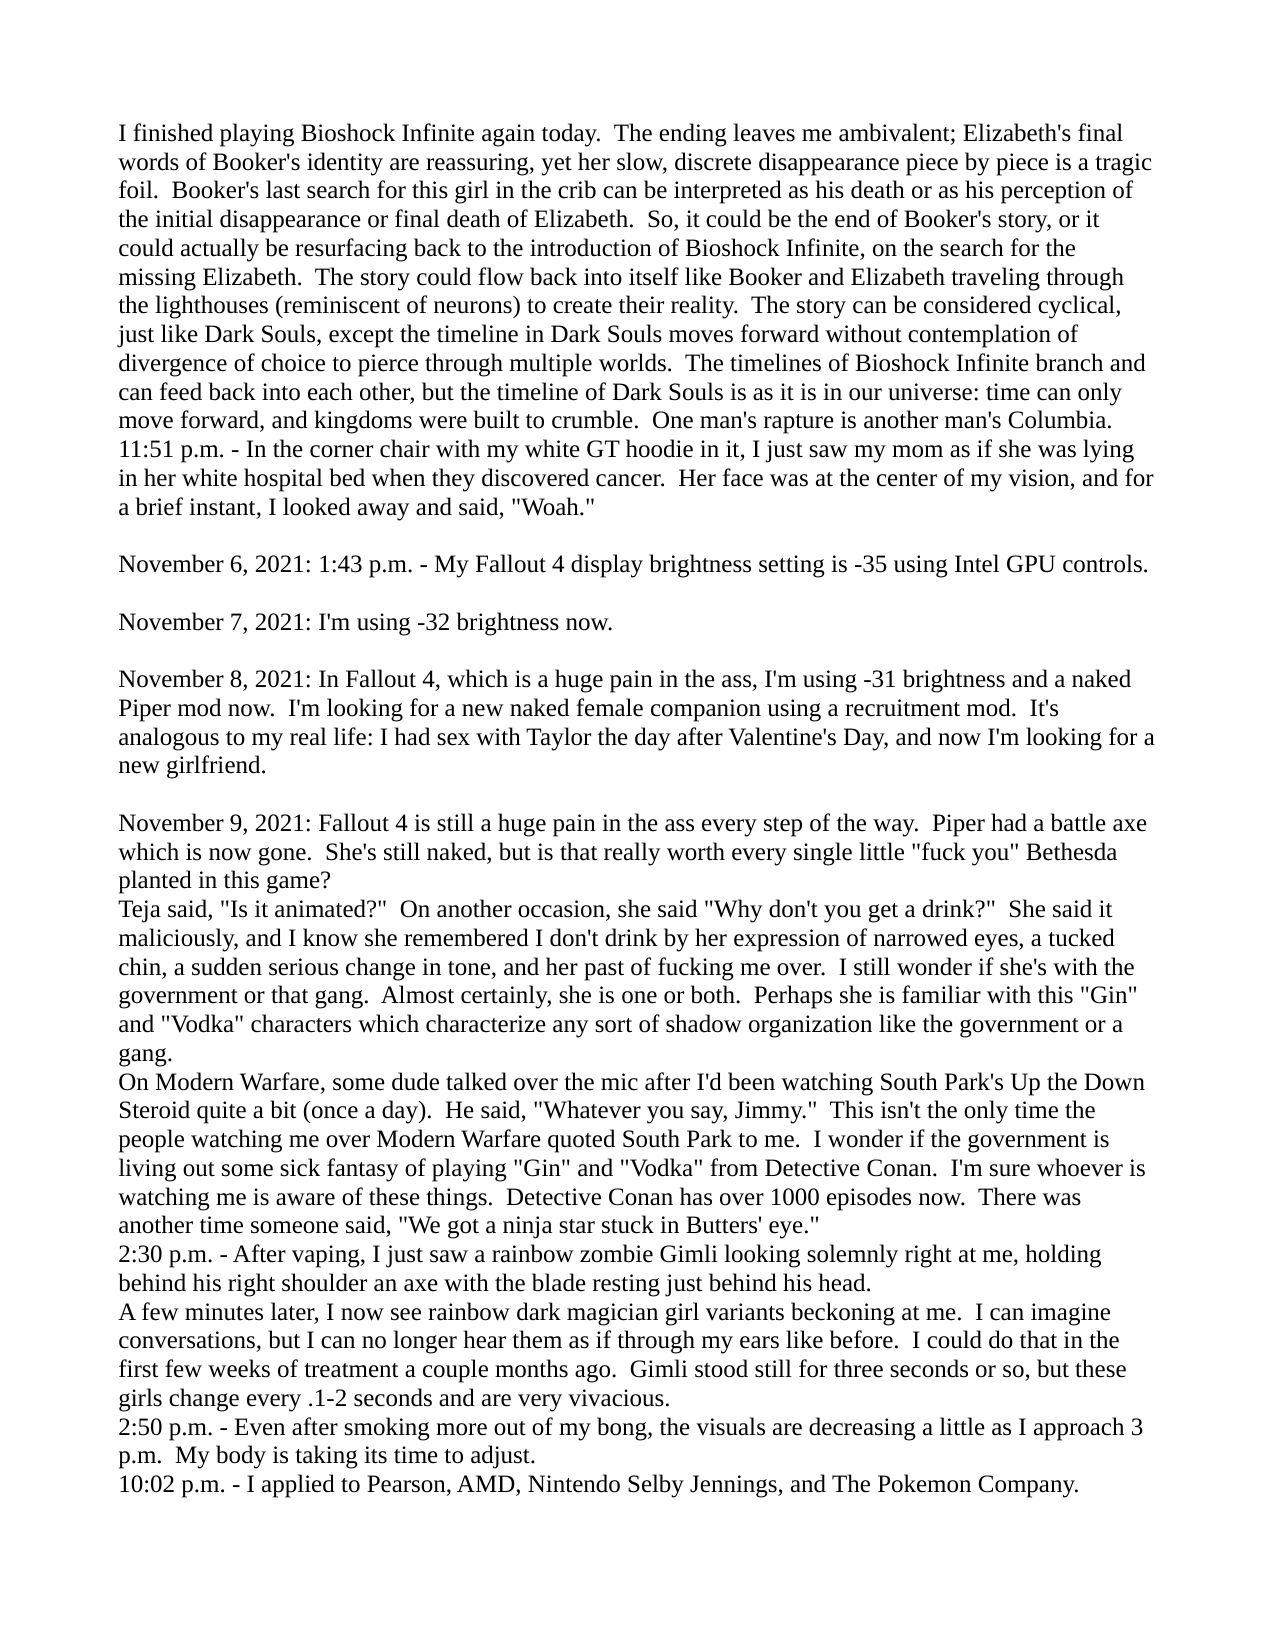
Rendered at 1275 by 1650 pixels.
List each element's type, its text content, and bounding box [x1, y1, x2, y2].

text November 7, 2021: I'm using -32 brightness now. [118, 607, 1157, 636]
text A few minutes later, I now see rainbow dark magician girl variants beckoning at me. I can imagine conversations, but I can no longer hear them as if through my ears like before. I could do that in the first few weeks of treatment a couple months ago. Gimli stood still for three seconds or so, but these girls change every .1-2 seconds and are very vivacious. [118, 1297, 1157, 1412]
text On Modern Warfare, some dude talked over the mic after I'd been watching South Park's Up the Down Steroid quite a bit (once a day). He said, "Whatever you say, Jimmy." This isn't the only time the people watching me over Modern Warfare quoted South Park to me. I wonder if the government is living out some sick fantasy of playing "Gin" and "Vodka" from Detective Conan. I'm sure whoever is watching me is aware of these things. Detective Conan has over 1000 episodes now. There was another time someone said, "We got a ninja star stuck in Butters' eye." [118, 1067, 1157, 1239]
text Teja said, "Is it animated?" On another occasion, she said "Why don't you get a drink?" She said it maliciously, and I know she remembered I don't drink by her expression of narrowed eyes, a tucked chin, a sudden serious change in tone, and her past of fucking me over. I still wonder if she's with the government or that gang. Almost certainly, she is one or both. Perhaps she is familiar with this "Gin" and "Vodka" characters which characterize any sort of shadow organization like the government or a gang. [118, 894, 1157, 1067]
text 2:30 p.m. - After vaping, I just saw a rainbow zombie Gimli looking solemnly right at me, holding behind his right shoulder an axe with the blade resting just behind his head. [118, 1239, 1157, 1297]
text November 6, 2021: 1:43 p.m. - My Fallout 4 display brightness setting is -35 using Intel GPU controls. [118, 549, 1157, 578]
text I finished playing Bioshock Infinite again today. The ending leaves me ambivalent; Elizabeth's final words of Booker's identity are reassuring, yet her slow, discrete disappearance piece by piece is a tragic foil. Booker's last search for this girl in the crib can be interpreted as his death or as his perception of the initial disappearance or final death of Elizabeth. So, it could be the end of Booker's story, or it could actually be resurfacing back to the introduction of Bioshock Infinite, on the search for the missing Elizabeth. The story could flow back into itself like Booker and Elizabeth traveling through the lighthouses (reminiscent of neurons) to create their reality. The story can be considered cyclical, just like Dark Souls, except the timeline in Dark Souls moves forward without contemplation of divergence of choice to pierce through multiple worlds. The timelines of Bioshock Infinite branch and can feed back into each other, but the timeline of Dark Souls is as it is in our universe: time can only move forward, and kingdoms were built to crumble. One man's rapture is another man's Columbia. [118, 118, 1157, 434]
text 11:51 p.m. - In the corner chair with my white GT hoodie in it, I just saw my mom as if she was lying in her white hospital bed when they discovered cancer. Her face was at the center of my vision, and for a brief instant, I looked away and said, "Woah." [118, 434, 1157, 521]
text November 9, 2021: Fallout 4 is still a huge pain in the ass every step of the way. Piper had a battle axe which is now gone. She's still naked, but is that really worth every single little "fuck you" Bethesda planted in this game? [118, 808, 1157, 894]
text 2:50 p.m. - Even after smoking more out of my bong, the visuals are decreasing a little as I approach 3 p.m. My body is taking its time to adjust. [118, 1412, 1157, 1469]
text 10:02 p.m. - I applied to Pearson, AMD, Nintendo Selby Jennings, and The Pokemon Company. [118, 1469, 1157, 1498]
text November 8, 2021: In Fallout 4, which is a huge pain in the ass, I'm using -31 brightness and a naked Piper mod now. I'm looking for a new naked female companion using a recruitment mod. It's analogous to my real life: I had sex with Taylor the day after Valentine's Day, and now I'm looking for a new girlfriend. [118, 664, 1157, 779]
